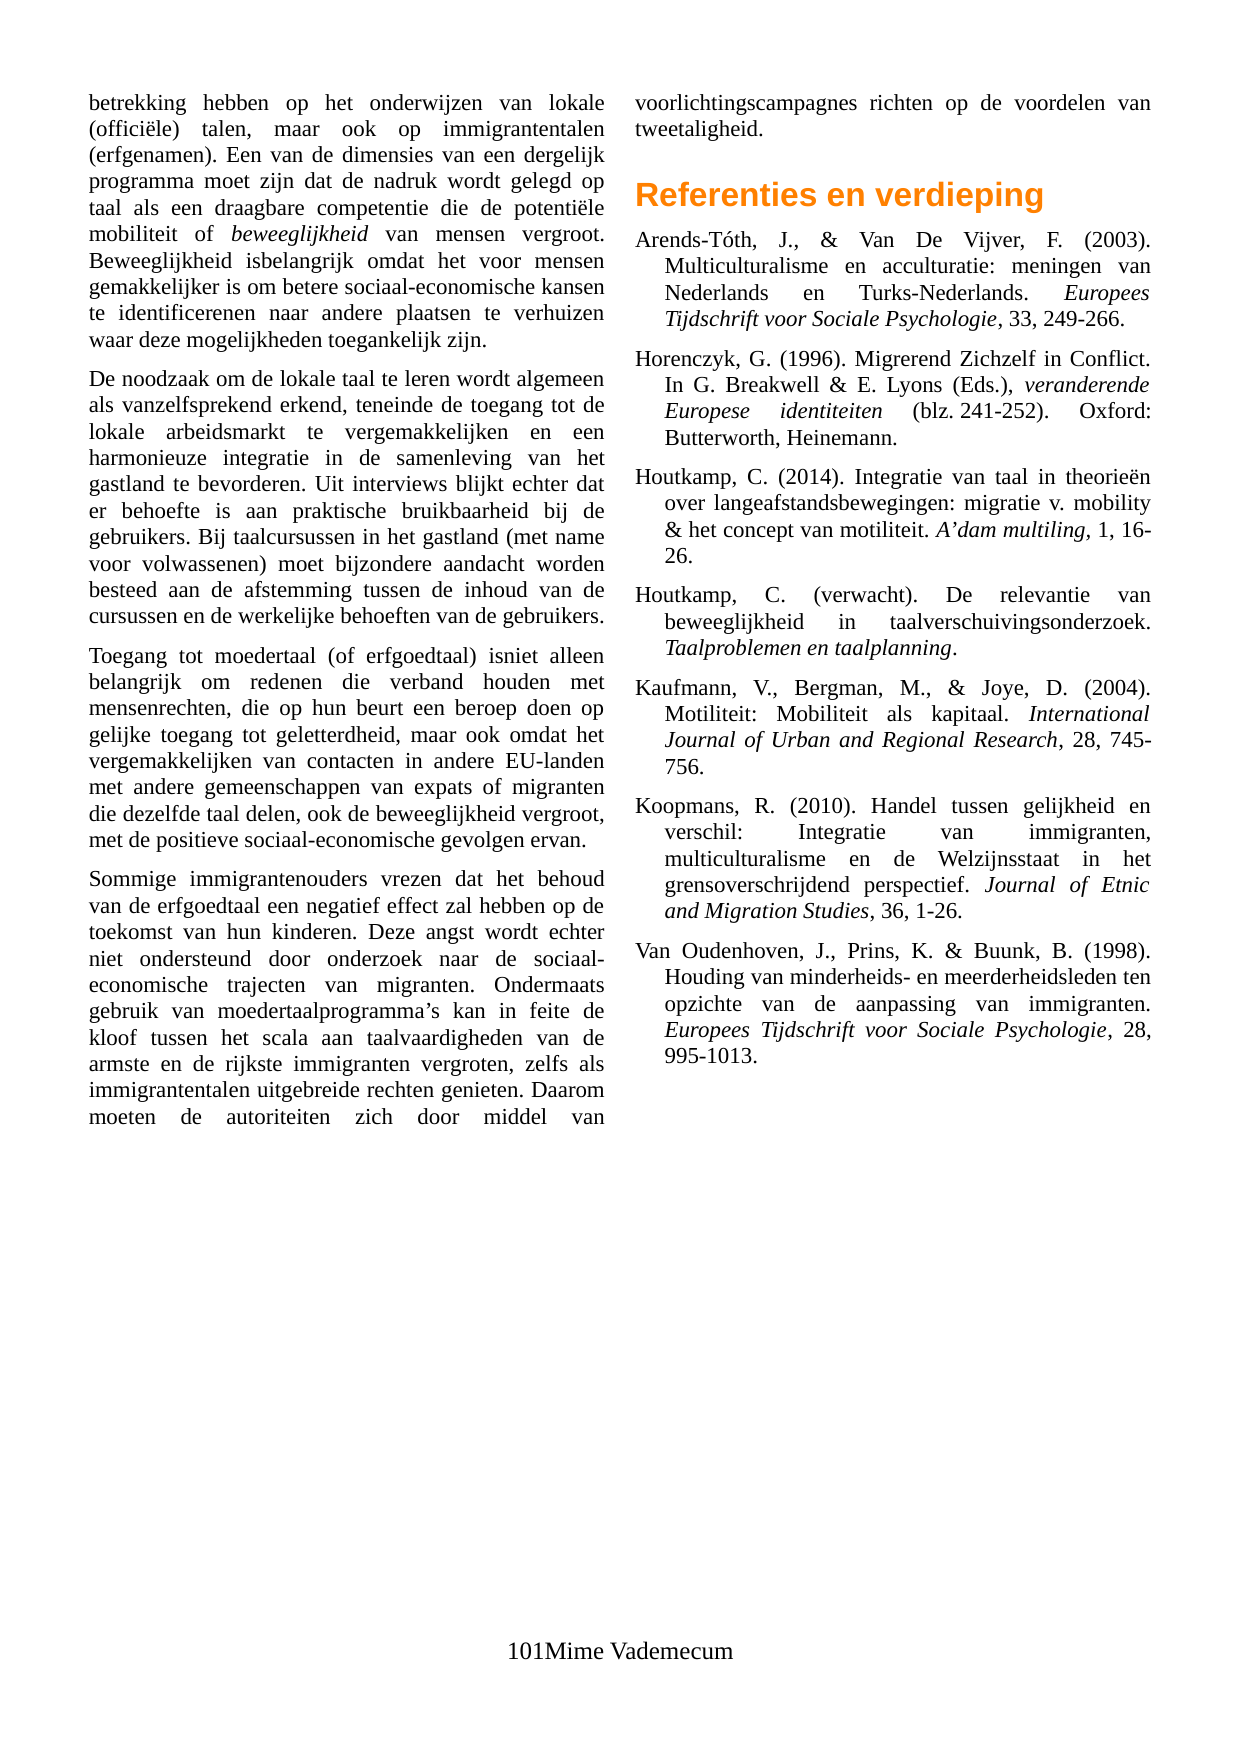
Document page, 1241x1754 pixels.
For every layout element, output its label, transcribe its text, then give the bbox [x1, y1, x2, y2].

text Houtkamp, C. (verwacht). De relevantie van beweeglijkheid in taalverschuivingsonderzoek. Taalproblemen en taalplanning. [635, 582, 1152, 661]
text Kaufmann, V., Bergman, M., & Joye, D. (2004). Motiliteit: Mobiliteit als kapitaal. International Journal of Urban and Regional Research, 28, 745-756. [635, 674, 1152, 779]
text Toegang tot moedertaal (of erfgoedtaal) isniet alleen belangrijk om redenen die verband houden met mensenrechten, die op hun beurt een beroep doen op gelijke toegang tot geletterdheid, maar ook omdat het vergemakkelijken van contacten in andere EU-landen met andere gemeenschappen van expats of migranten die dezelfde taal delen, ook de beweeglijkheid vergroot, met de positieve sociaal-economische gevolgen ervan. [88, 642, 605, 852]
subtitle Referenties en verdieping [635, 175, 1152, 214]
text betrekking hebben op het onderwijzen van lokale (officiële) talen, maar ook op immigrantentalen (erfgenamen). Een van de dimensies van een dergelijk programma moet zijn dat de nadruk wordt gelegd op taal als een draagbare competentie die de potentiële mobiliteit of beweeglijkheid van mensen vergroot. Beweeglijkheid isbelangrijk omdat het voor mensen gemakkelijker is om betere sociaal-economische kansen te identificerenen naar andere plaatsen te verhuizen waar deze mogelijkheden toegankelijk zijn. [88, 88, 605, 352]
text Houtkamp, C. (2014). Integratie van taal in theorieën over langeafstandsbewegingen: migratie v. mobility & het concept van motiliteit. A’dam multiling, 1, 16-26. [635, 463, 1152, 568]
text Koopmans, R. (2010). Handel tussen gelijkheid en verschil: Integratie van immigranten, multiculturalisme en de Welzijnsstaat in het grensoverschrijdend perspectief. Journal of Etnic and Migration Studies, 36, 1-26. [635, 792, 1152, 924]
text Sommige immigrantenouders vrezen dat het behoud van de erfgoedtaal een negatief effect zal hebben op de toekomst van hun kinderen. Deze angst wordt echter niet ondersteund door onderzoek naar de sociaal-economische trajecten van migranten. Ondermaats gebruik van moedertaalprogramma’s kan in feite de kloof tussen het scala aan taalvaardigheden van de armste en de rijkste immigranten vergroten, zelfs als immigrantentalen uitgebreide rechten genieten. Daarom moeten de autoriteiten zich door middel van [88, 866, 605, 1129]
text De noodzaak om de lokale taal te leren wordt algemeen als vanzelfsprekend erkend, teneinde de toegang tot de lokale arbeidsmarkt te vergemakkelijken en een harmonieuze integratie in de samenleving van het gastland te bevorderen. Uit interviews blijkt echter dat er behoefte is aan praktische bruikbaarheid bij de gebruikers. Bij taalcursussen in het gastland (met name voor volwassenen) moet bijzondere aandacht worden besteed aan de afstemming tussen de inhoud van de cursussen en de werkelijke behoeften van de gebruikers. [88, 365, 605, 629]
text voorlichtingscampagnes richten op de voordelen van tweetaligheid. [635, 88, 1152, 141]
text Arends-Tóth, J., & Van De Vijver, F. (2003). Multiculturalisme en acculturatie: meningen van Nederlands en Turks-Nederlands. Europees Tijdschrift voor Sociale Psychologie, 33, 249-266. [635, 226, 1152, 332]
text Horenczyk, G. (1996). Migrerend Zichzelf in Conflict. In G. Breakwell & E. Lyons (Eds.), veranderende Europese identiteiten (blz. 241-252). Oxford: Butterworth, Heinemann. [635, 345, 1152, 450]
text Van Oudenhoven, J., Prins, K. & Buunk, B. (1998). Houding van minderheids- en meerderheidsleden ten opzichte van de aanpassing van immigranten. Europees Tijdschrift voor Sociale Psychologie, 28, 995-1013. [635, 937, 1152, 1069]
